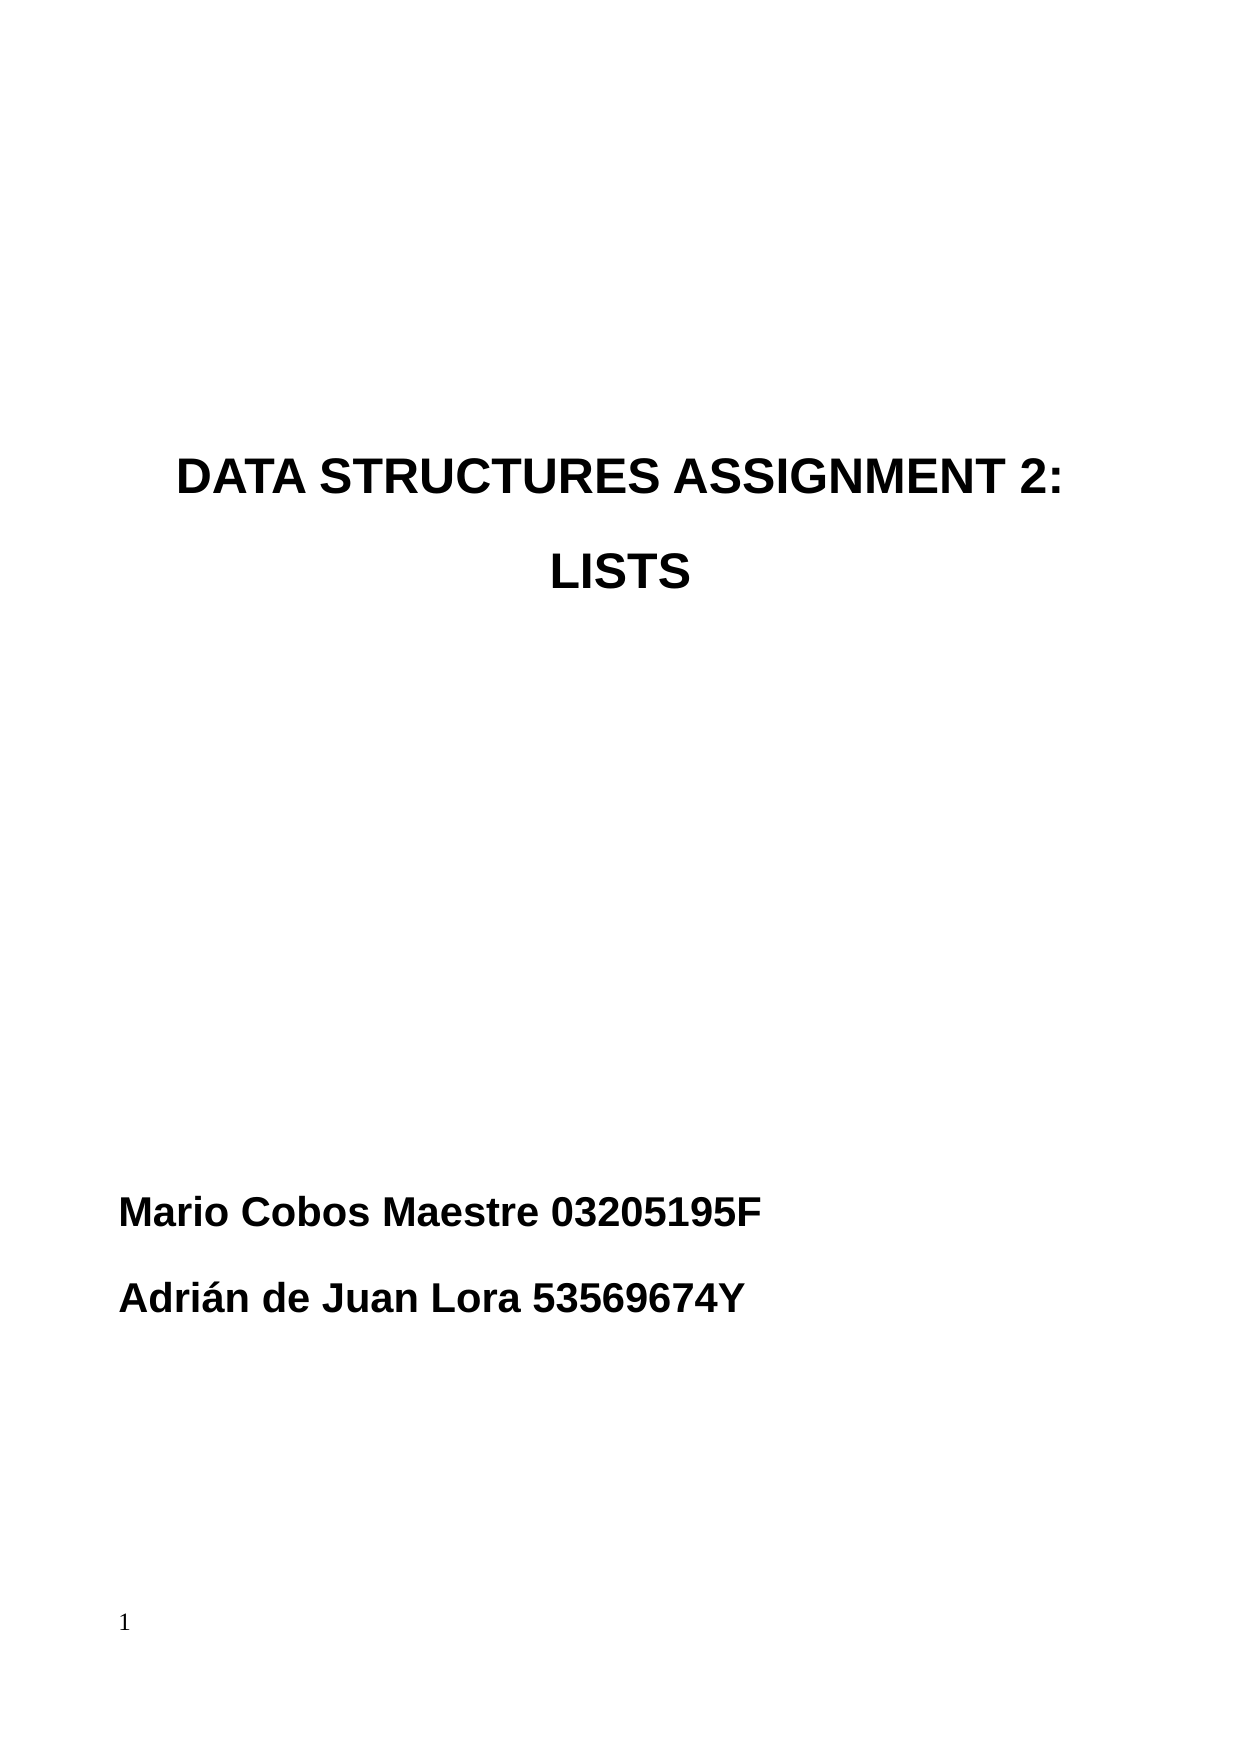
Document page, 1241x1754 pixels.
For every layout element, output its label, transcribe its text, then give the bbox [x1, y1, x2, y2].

subtitle Adrián de Juan Lora 53569674Y [118, 1273, 1122, 1321]
subtitle LISTS [118, 542, 1122, 599]
subtitle DATA STRUCTURES ASSIGNMENT 2: [118, 447, 1122, 504]
subtitle Mario Cobos Maestre 03205195F [118, 1188, 1122, 1236]
